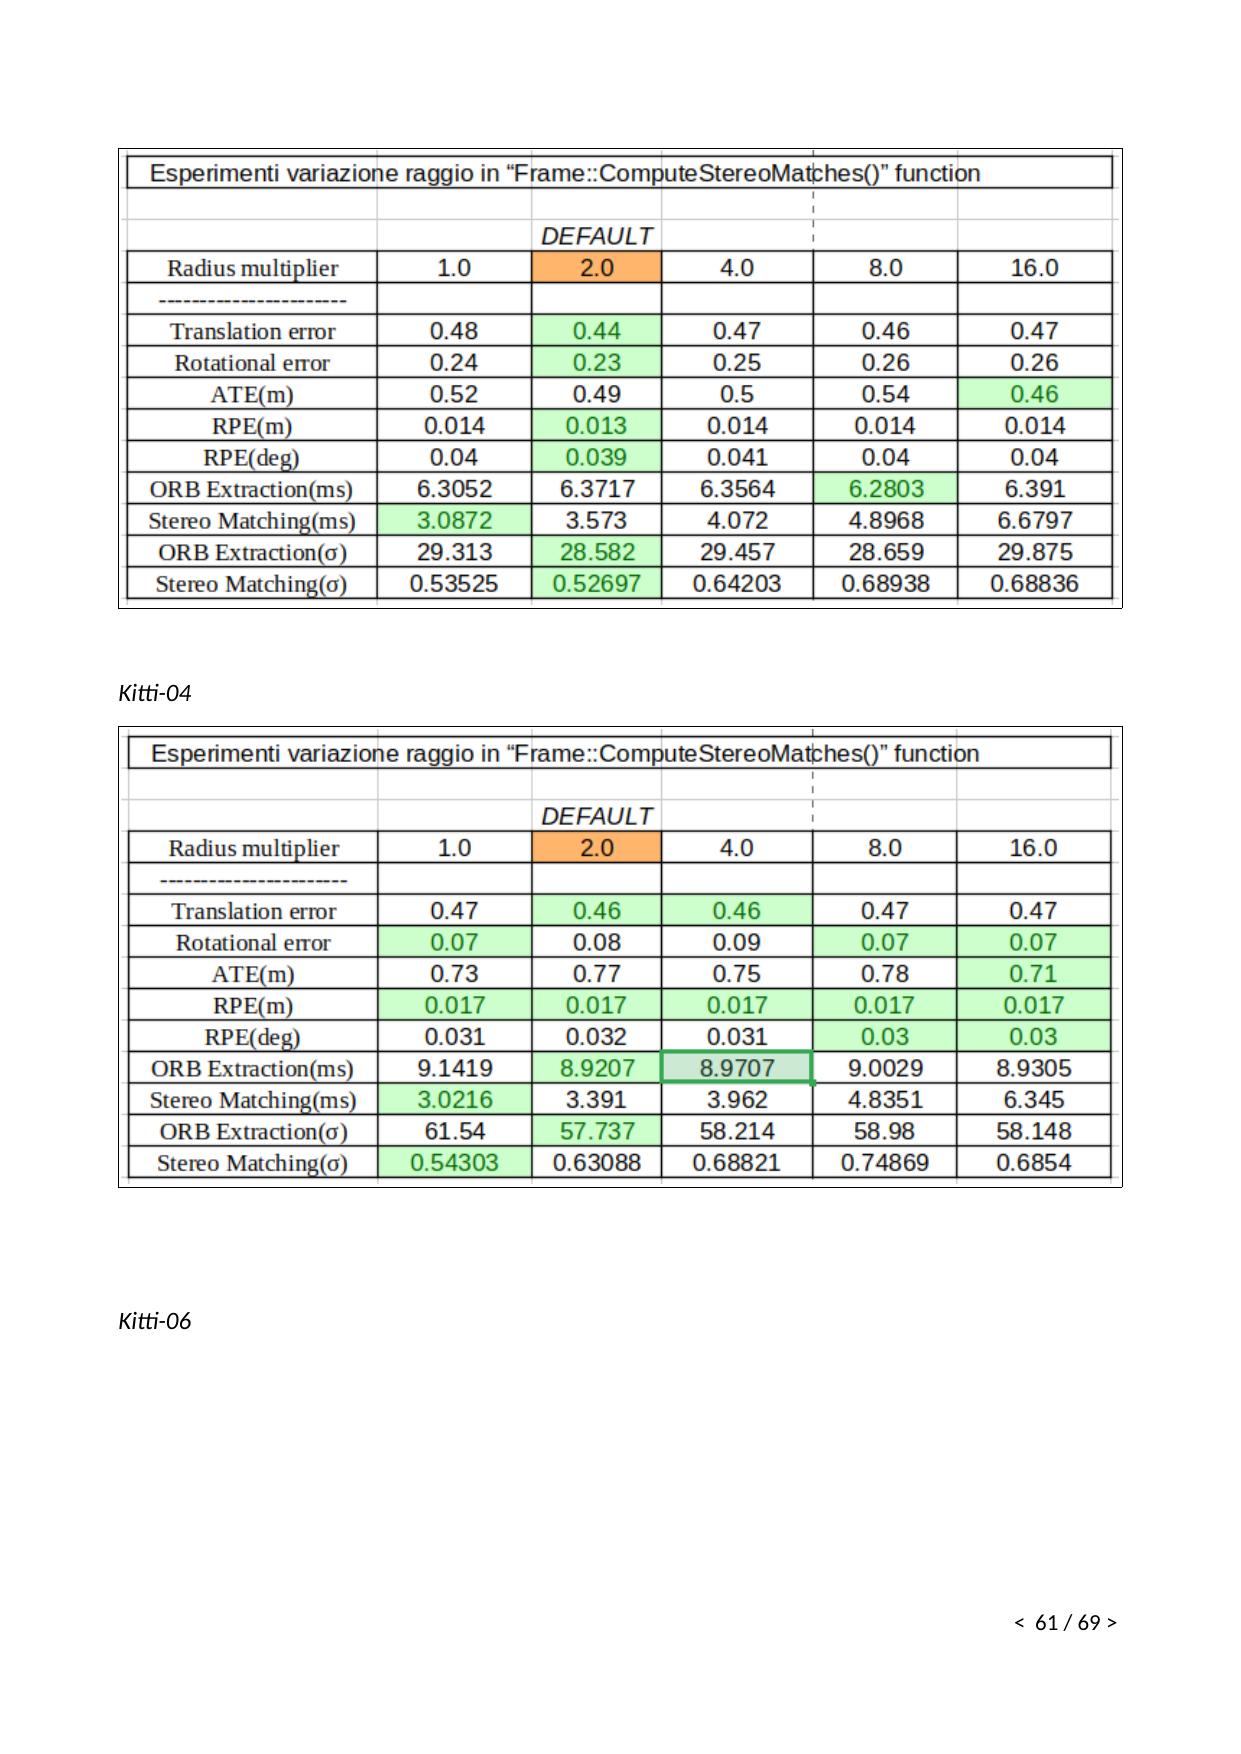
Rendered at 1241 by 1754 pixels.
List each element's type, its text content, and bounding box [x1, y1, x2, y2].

text Kitti-04 [118, 677, 1122, 707]
picture [121, 150, 1119, 605]
text Kitti-06 [118, 1305, 1122, 1336]
picture [121, 729, 1119, 1184]
